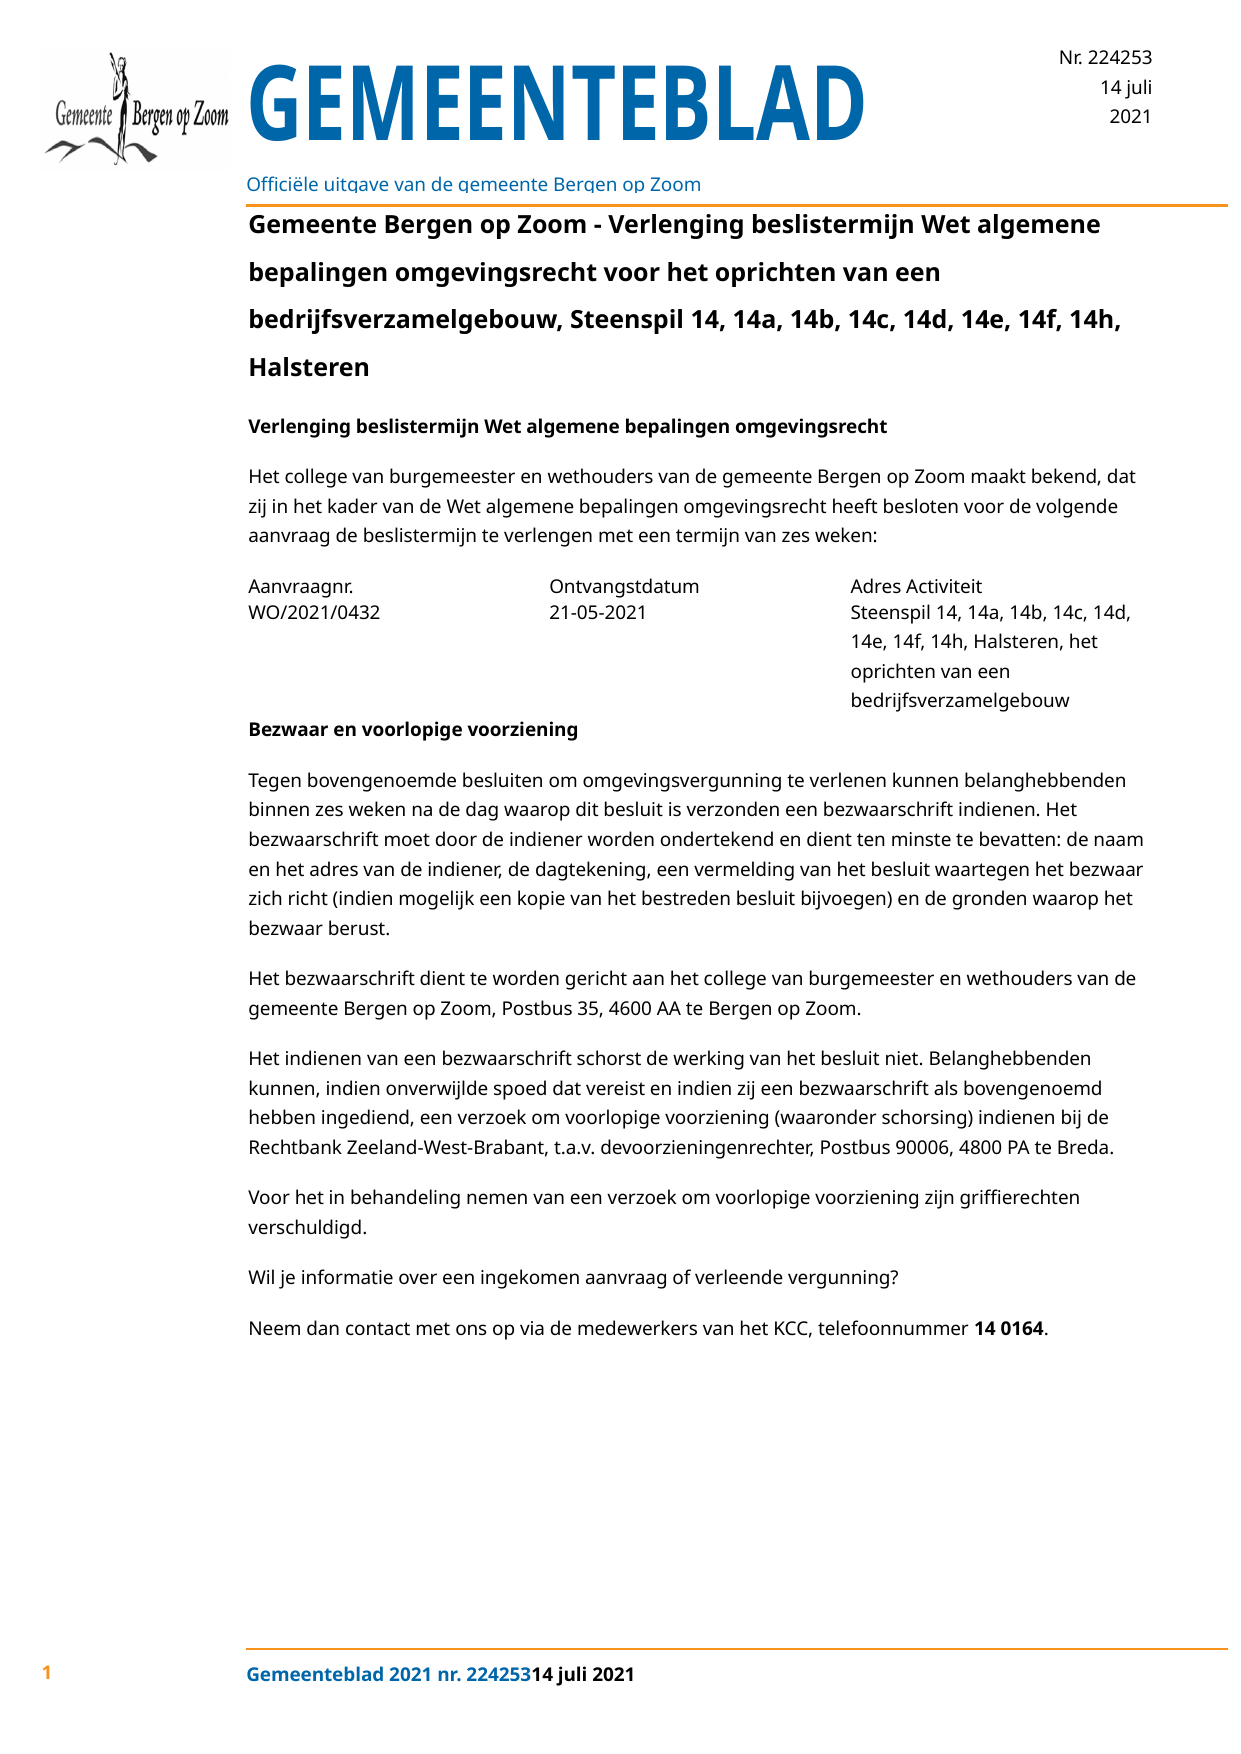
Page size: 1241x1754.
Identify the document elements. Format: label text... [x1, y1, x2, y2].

table_header Ontvangstdatum [549, 573, 850, 599]
text Wil je informatie over een ingekomen aanvraag of verleende vergunning? [248, 1264, 1152, 1290]
picture [41, 47, 231, 172]
table_cell 21-05-2021 [549, 599, 850, 713]
table_cell Steenspil 14, 14a, 14b, 14c, 14d, 14e, 14f, 14h, Halsteren, het oprichten van een bedrijfsverzamelgebouw [850, 599, 1152, 713]
table_header Adres Activiteit [850, 573, 1152, 599]
table_header Aanvraagnr. [248, 573, 549, 599]
text Neem dan contact met ons op via de medewerkers van het KCC, telefoonnummer 14 0164. [248, 1315, 1152, 1341]
text Het indienen van een bezwaarschrift schorst de werking van het besluit niet. Belanghebbenden kunnen, indien onverwijlde spoed dat vereist en indien zij een bezwaarschrift als bovengenoemd hebben ingediend, een verzoek om voorlopige voorziening (waaronder schorsing) indienen bij de Rechtbank Zeeland-West-Brabant, t.a.v. devoorzieningenrechter, Postbus 90006, 4800 PA te Breda. [248, 1045, 1152, 1160]
text Het college van burgemeester en wethouders van de gemeente Bergen op Zoom maakt bekend, dat zij in het kader van de Wet algemene bepalingen omgevingsrecht heeft besloten voor de volgende aanvraag de beslistermijn te verlengen met een termijn van zes weken: [248, 463, 1152, 548]
text Verlenging beslistermijn Wet algemene bepalingen omgevingsrecht [248, 413, 1152, 439]
text Voor het in behandeling nemen van een verzoek om voorlopige voorziening zijn griffierechten verschuldigd. [248, 1184, 1152, 1240]
text Het bezwaarschrift dient te worden gericht aan het college van burgemeester en wethouders van de gemeente Bergen op Zoom, Postbus 35, 4600 AA te Bergen op Zoom. [248, 965, 1152, 1021]
table_cell WO/2021/0432 [248, 599, 549, 713]
text Tegen bovengenoemde besluiten om omgevingsvergunning te verlenen kunnen belanghebbenden binnen zes weken na de dag waarop dit besluit is verzonden een bezwaarschrift indienen. Het bezwaarschrift moet door de indiener worden ondertekend en dient ten minste te bevatten: de naam en het adres van de indiener, de dagtekening, een vermelding van het besluit waartegen het bezwaar zich richt (indien mogelijk een kopie van het bestreden besluit bijvoegen) en de gronden waarop het bezwaar berust. [248, 767, 1152, 941]
text Bezwaar en voorlopige voorziening [248, 717, 1152, 742]
text Gemeente Bergen op Zoom - Verlenging beslistermijn Wet algemene bepalingen omgevingsrecht voor het oprichten van een bedrijfsverzamelgebouw, Steenspil 14, 14a, 14b, 14c, 14d, 14e, 14f, 14h, Halsteren [248, 207, 1152, 384]
